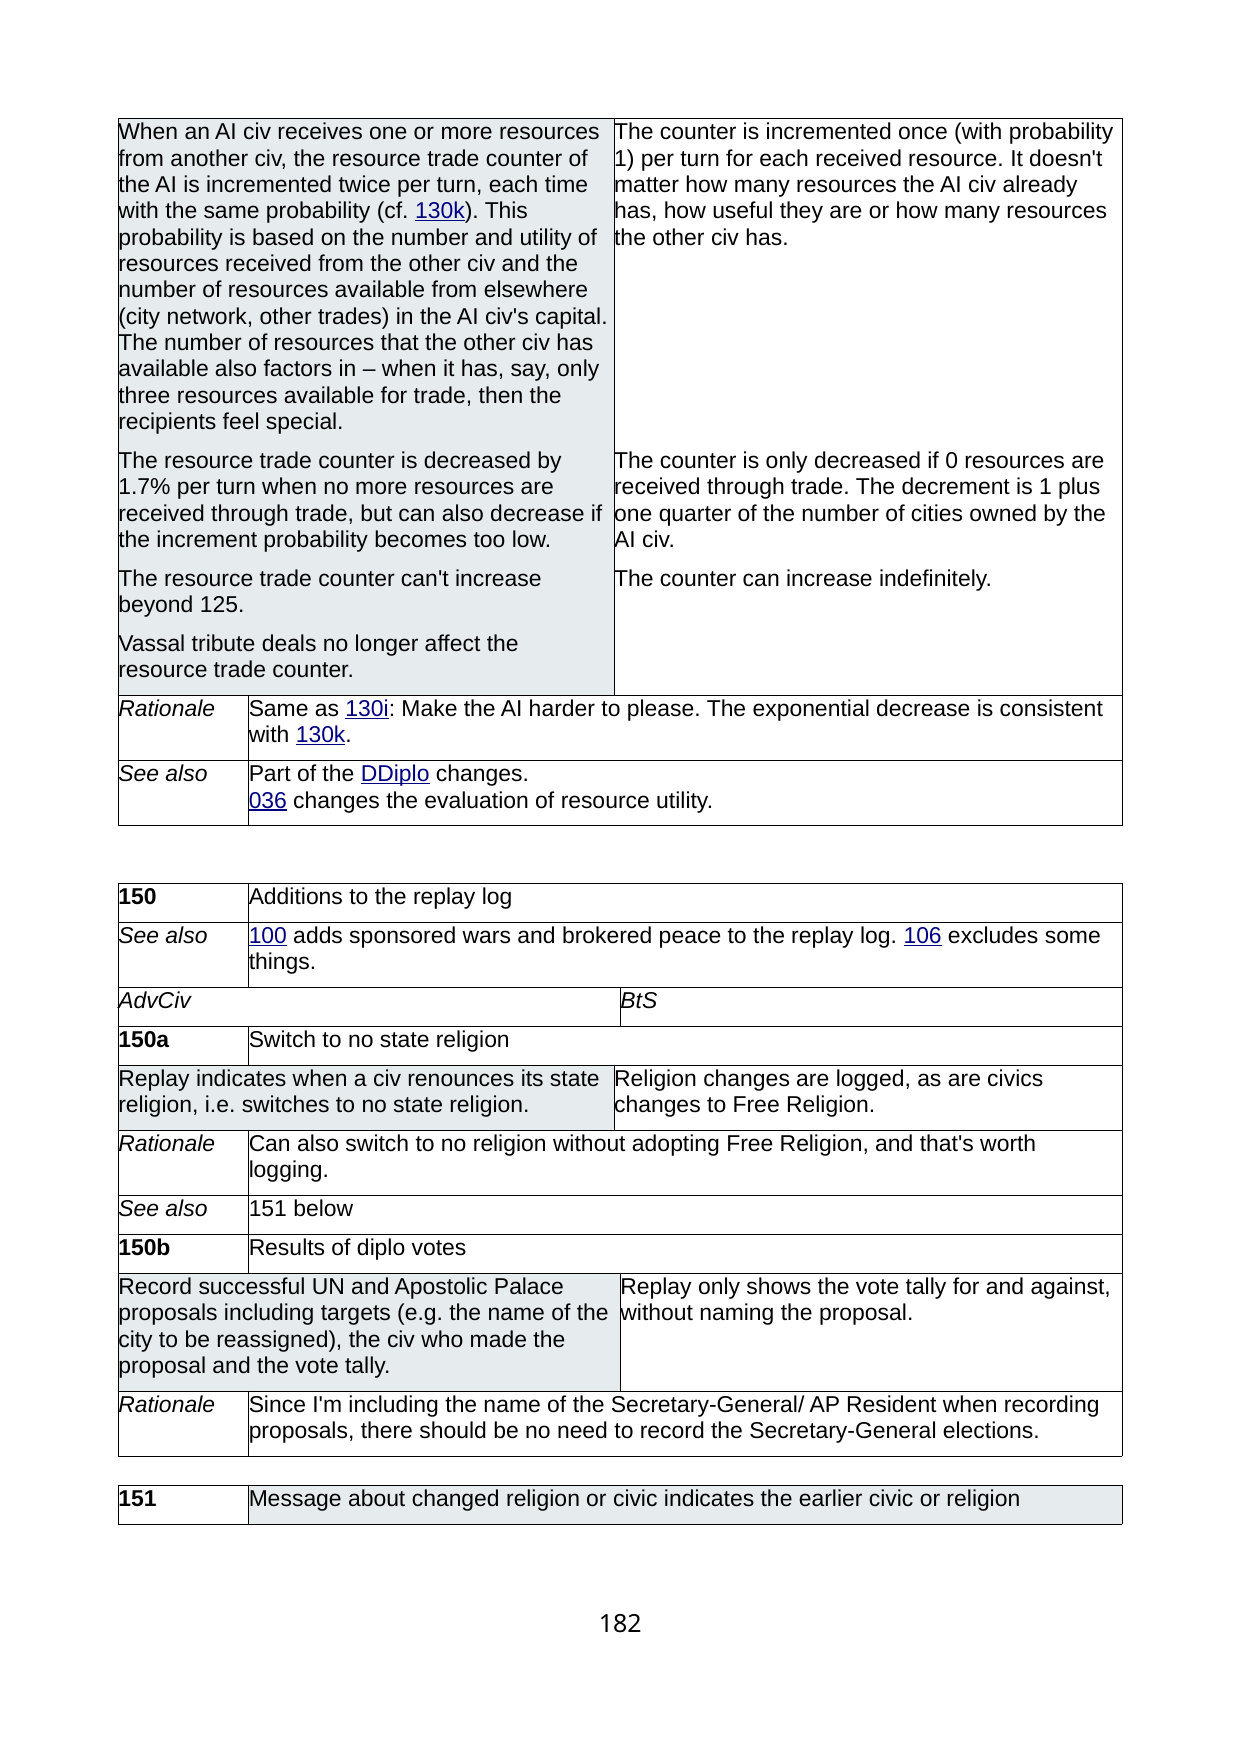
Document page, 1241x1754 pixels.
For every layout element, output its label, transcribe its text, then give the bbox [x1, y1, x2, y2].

table_cell See also [119, 761, 248, 825]
table_cell Switch to no state religion [249, 1027, 1122, 1065]
table_cell Record successful UN and Apostolic Palace proposals including targets (e.g. the name of the city to be reassigned), the civ who made the proposal and the vote tally. [119, 1274, 620, 1391]
table_header Additions to the replay log [249, 884, 1122, 922]
table_cell The counter is incremented once (with probability 1) per turn for each received resource. It doesn't matter how many resources the AI civ already has, how useful they are or how many resources the other civ has. The counter is only decreased if 0 resources are received through trade. The decrement is 1 plus one quarter of the number of cities owned by the AI civ. The counter can increase indefinitely. [615, 119, 1122, 695]
table_cell Since I'm including the name of the Secretary-General/ AP Resident when recording proposals, there should be no need to record the Secretary-General elections. [249, 1392, 1122, 1456]
table_cell Results of diplo votes [249, 1235, 1122, 1273]
table_cell See also [119, 1196, 248, 1234]
table_cell 150b [119, 1235, 248, 1273]
table_cell Replay indicates when a civ renounces its state religion, i.e. switches to no state religion. [119, 1066, 614, 1130]
table_cell Can also switch to no religion without adopting Free Religion, and that's worth logging. [249, 1131, 1122, 1195]
table_cell Same as 130i: Make the AI harder to please. The exponential decrease is consistent with 130k. [249, 696, 1122, 760]
table_cell BtS [621, 988, 1122, 1026]
table_cell See also [119, 923, 248, 987]
table_cell Replay only shows the vote tally for and against, without naming the proposal. [621, 1274, 1122, 1391]
table_cell AdvCiv [119, 988, 620, 1026]
table_header 151 [119, 1486, 248, 1524]
table_cell Rationale [119, 696, 248, 760]
table_header Message about changed religion or civic indicates the earlier civic or religion [249, 1486, 1122, 1524]
table_header 150 [119, 884, 248, 922]
table_cell 100 adds sponsored wars and brokered peace to the replay log. 106 excludes some things. [249, 923, 1122, 987]
table_cell When an AI civ receives one or more resources from another civ, the resource trade counter of the AI is incremented twice per turn, each time with the same probability (cf. 130k). This probability is based on the number and utility of resources received from the other civ and the number of resources available from elsewhere (city network, other trades) in the AI civ's capital. The number of resources that the other civ has available also factors in – when it has, say, only three resources available for trade, then the recipients feel special. The resource trade counter is decreased by 1.7% per turn when no more resources are received through trade, but can also decrease if the increment probability becomes too low. The resource trade counter can't increase beyond 125. Vassal tribute deals no longer affect the resource trade counter. [119, 119, 614, 695]
table_cell 150a [119, 1027, 248, 1065]
table_cell 151 below [249, 1196, 1122, 1234]
table_cell Rationale [119, 1392, 248, 1456]
table_cell Religion changes are logged, as are civics changes to Free Religion. [615, 1066, 1122, 1130]
table_cell Part of the DDiplo changes. 036 changes the evaluation of resource utility. [249, 761, 1122, 825]
table_cell Rationale [119, 1131, 248, 1195]
